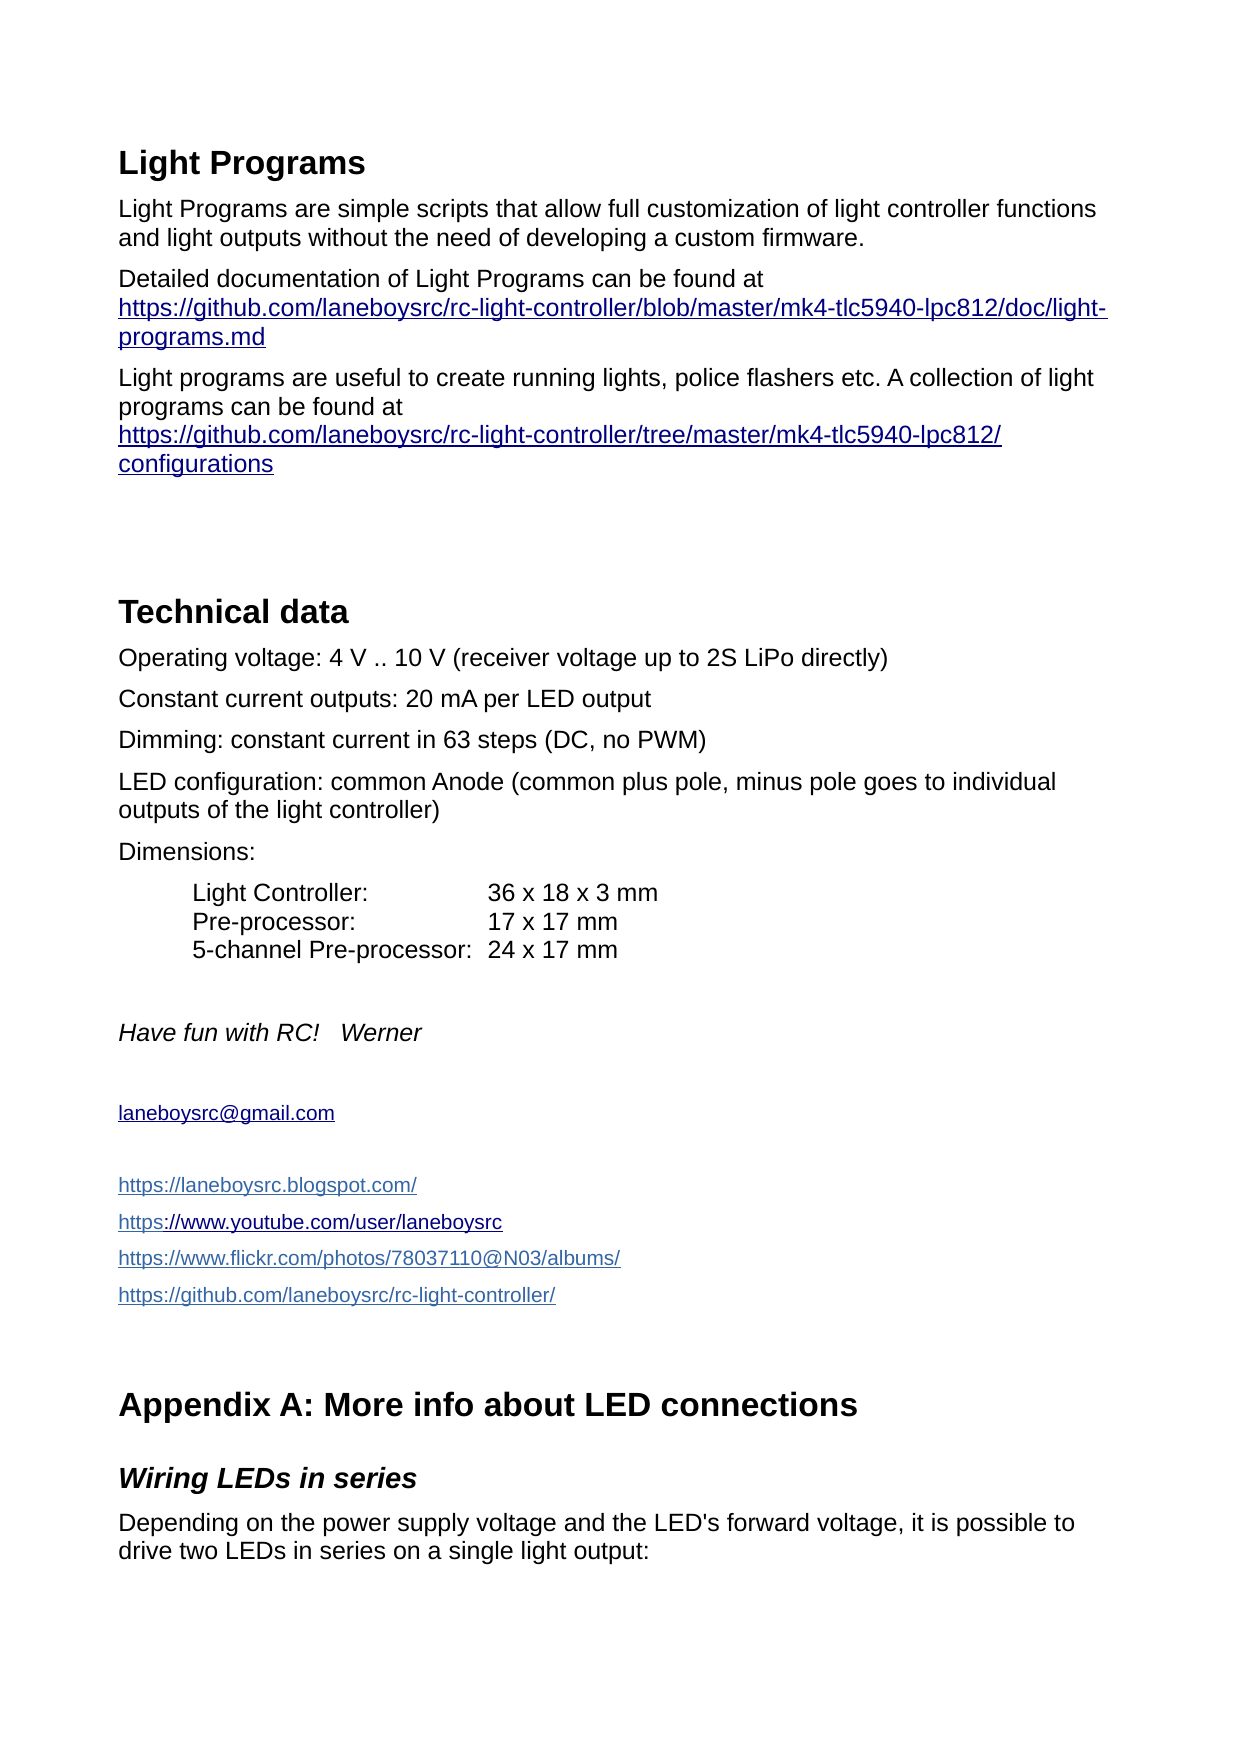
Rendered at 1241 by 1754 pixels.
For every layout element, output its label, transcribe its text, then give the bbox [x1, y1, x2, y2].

text laneboysrc@gmail.com [118, 1100, 1122, 1124]
text https://www.flickr.com/photos/78037110@N03/albums/ [118, 1246, 1122, 1270]
text https://www.youtube.com/user/laneboysrc [118, 1210, 1122, 1234]
text LED configuration: common Anode (common plus pole, minus pole goes to individual outputs of the light controller) [118, 767, 1122, 824]
text Depending on the power supply voltage and the LED's forward voltage, it is possible to drive two LEDs in series on a single light output: [118, 1507, 1122, 1565]
subtitle Appendix A: More info about LED connections [118, 1385, 1122, 1424]
text Dimming: constant current in 63 steps (DC, no PWM) [118, 725, 1122, 754]
text Operating voltage: 4 V .. 10 V (receiver voltage up to 2S LiPo directly) [118, 643, 1122, 672]
text Have fun with RC! Werner [118, 1018, 1122, 1047]
text Light Controller: 36 x 18 x 3 mm Pre-processor: 17 x 17 mm 5-channel Pre-processor: 24 x 17 mm [192, 878, 1122, 964]
text https://laneboysrc.blogspot.com/ [118, 1173, 1122, 1197]
subtitle Wiring LEDs in series [118, 1461, 1122, 1495]
text Light programs are useful to create running lights, police flashers etc. A collection of light programs can be found at https://github.com/laneboysrc/rc-light-controller/tree/master/mk4-tlc5940-lpc812/configurations [118, 363, 1122, 478]
text Dimensions: [118, 837, 1122, 865]
text Light Programs are simple scripts that allow full customization of light controller functions and light outputs without the need of developing a custom firmware. [118, 194, 1122, 252]
text Detailed documentation of Light Programs can be found at https://github.com/laneboysrc/rc-light-controller/blob/master/mk4-tlc5940-lpc812/doc/light-programs.md [118, 264, 1122, 351]
subtitle Light Programs [118, 143, 1122, 182]
text Constant current outputs: 20 mA per LED output [118, 684, 1122, 713]
subtitle Technical data [118, 592, 1122, 630]
text https://github.com/laneboysrc/rc-light-controller/ [118, 1283, 1122, 1307]
